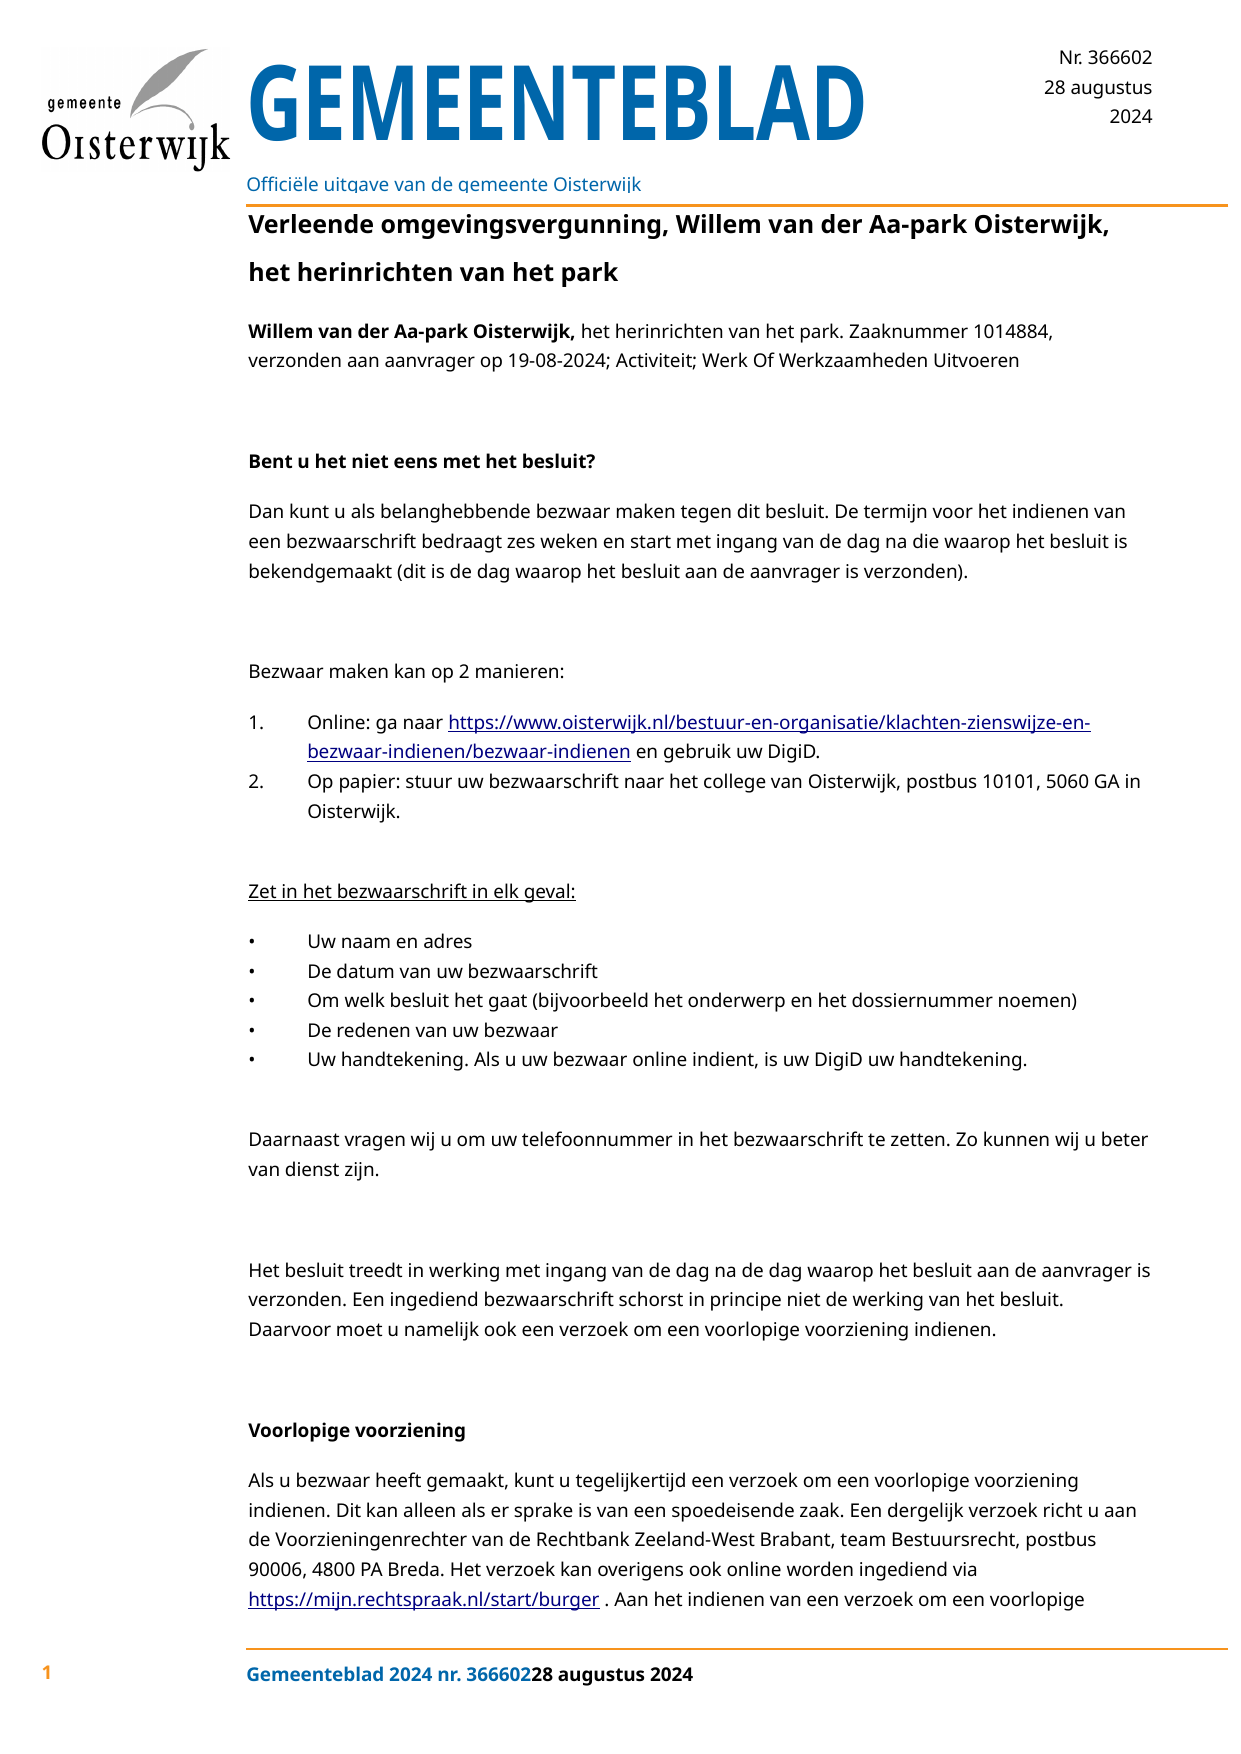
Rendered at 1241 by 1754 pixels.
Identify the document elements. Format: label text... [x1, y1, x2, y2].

list Om welk besluit het gaat (bijvoorbeeld het onderwerp en het dossiernummer noemen) [248, 987, 1152, 1013]
list Online: ga naar https://www.oisterwijk.nl/bestuur-en-organisatie/klachten-zienswijze-en-bezwaar-indienen/bezwaar-indienen en gebruik uw DigiD. [248, 709, 1152, 764]
text Dan kunt u als belanghebbende bezwaar maken tegen dit besluit. De termijn voor het indienen van een bezwaarschrift bedraagt zes weken en start met ingang van de dag na die waarop het besluit is bekendgemaakt (dit is de dag waarop het besluit aan de aanvrager is verzonden). [248, 499, 1152, 584]
list De datum van uw bezwaarschrift [248, 958, 1152, 984]
list Op papier: stuur uw bezwaarschrift naar het college van Oisterwijk, postbus 10101, 5060 GA in Oisterwijk. [248, 768, 1152, 824]
text Willem van der Aa-park Oisterwijk, het herinrichten van het park. Zaaknummer 1014884, verzonden aan aanvrager op 19-08-2024; Activiteit; Werk Of Werkzaamheden Uitvoeren [248, 318, 1152, 373]
text Verleende omgevingsvergunning, Willem van der Aa-park Oisterwijk, het herinrichten van het park [248, 207, 1152, 288]
text Als u bezwaar heeft gemaakt, kunt u tegelijkertijd een verzoek om een voorlopige voorziening indienen. Dit kan alleen als er sprake is van een spoedeisende zaak. Een dergelijk verzoek richt u aan de Voorzieningenrechter van de Rechtbank Zeeland-West Brabant, team Bestuursrecht, postbus 90006, 4800 PA Breda. Het verzoek kan overigens ook online worden ingediend via https://mijn.rechtspraak.nl/start/burger . Aan het indienen van een verzoek om een voorlopige [248, 1467, 1152, 1612]
text Zet in het bezwaarschrift in elk geval: [248, 878, 1152, 904]
picture [41, 47, 231, 172]
list Uw handtekening. Als u uw bezwaar online indient, is uw DigiD uw handtekening. [248, 1047, 1152, 1072]
text Bezwaar maken kan op 2 manieren: [248, 659, 1152, 684]
text Bent u het niet eens met het besluit? [248, 448, 1152, 474]
text Het besluit treedt in werking met ingang van de dag na de dag waarop het besluit aan de aanvrager is verzonden. Een ingediend bezwaarschrift schorst in principe niet de werking van het besluit. Daarvoor moet u namelijk ook een verzoek om een voorlopige voorziening indienen. [248, 1257, 1152, 1342]
text Voorlopige voorziening [248, 1417, 1152, 1443]
list De redenen van uw bezwaar [248, 1017, 1152, 1043]
text Daarnaast vragen wij u om uw telefoonnummer in het bezwaarschrift te zetten. Zo kunnen wij u beter van dienst zijn. [248, 1127, 1152, 1182]
list Uw naam en adres [248, 928, 1152, 954]
